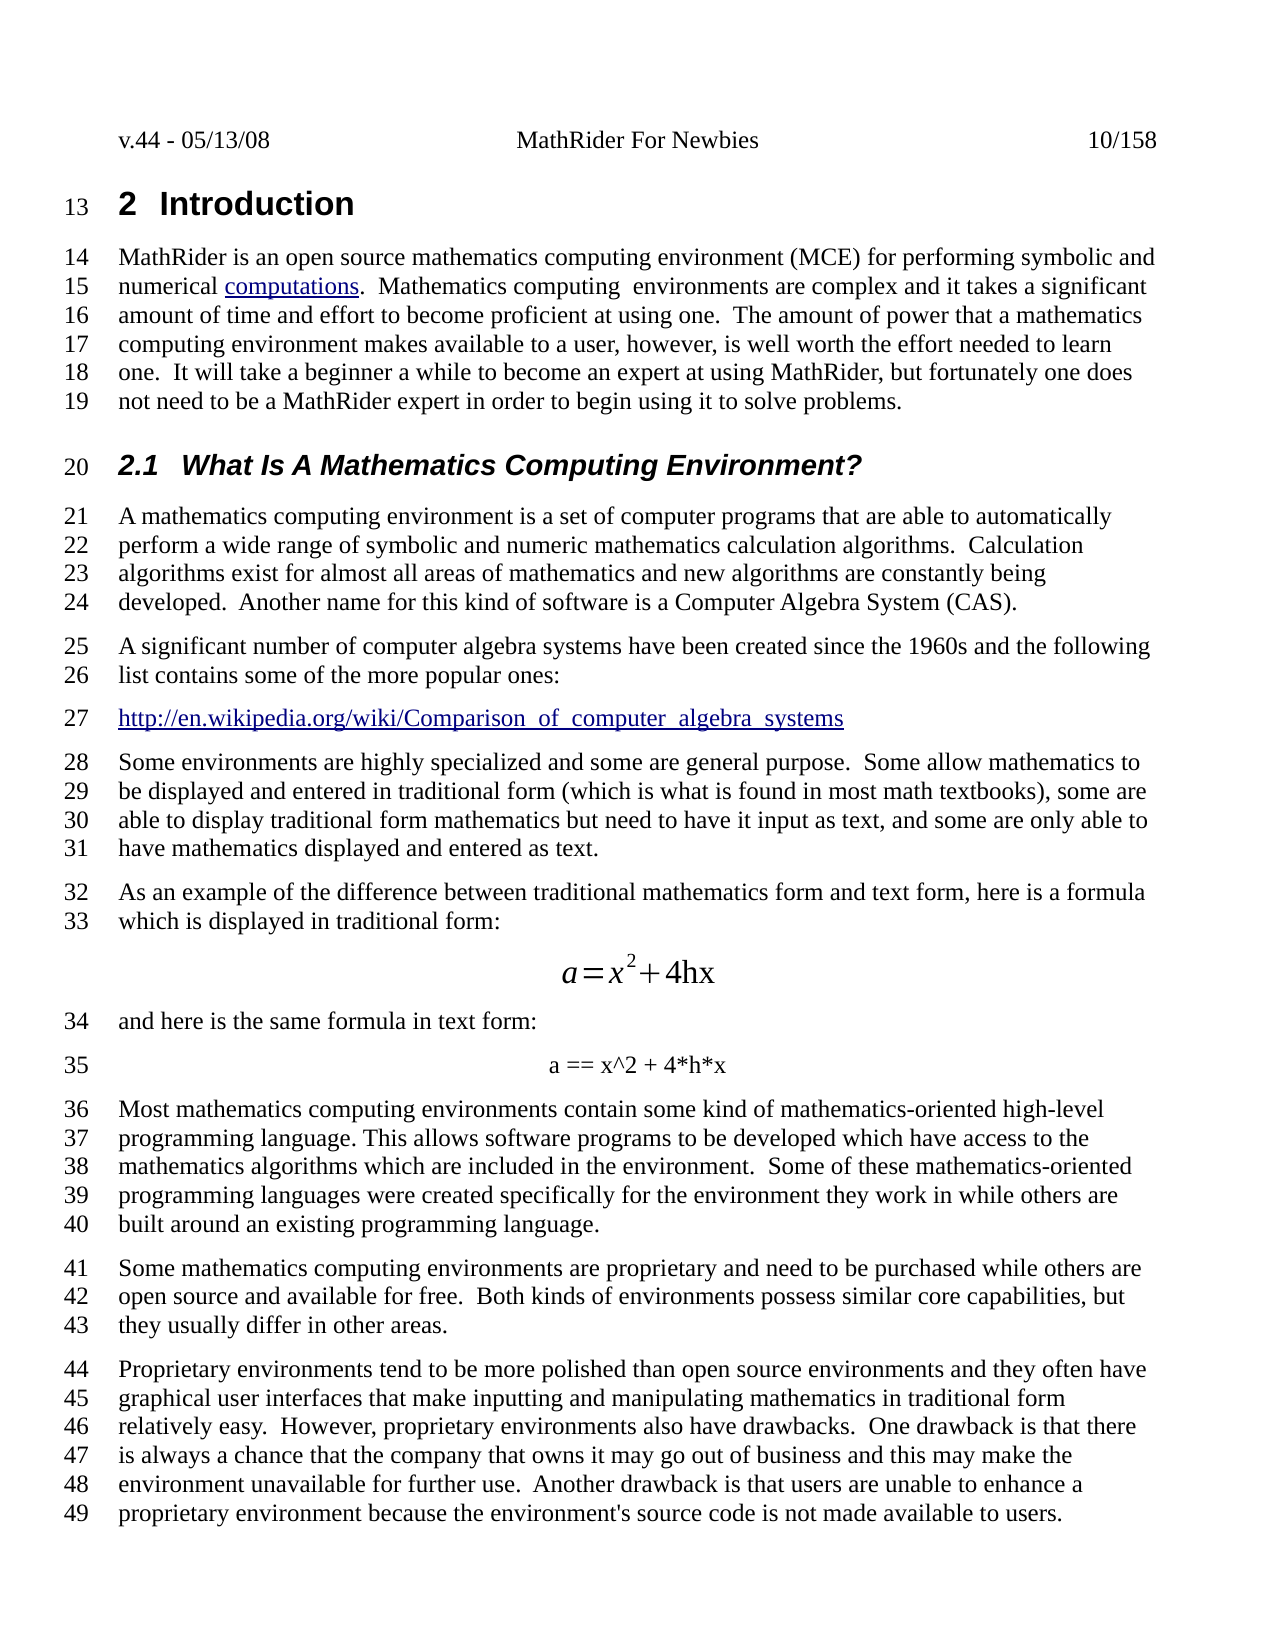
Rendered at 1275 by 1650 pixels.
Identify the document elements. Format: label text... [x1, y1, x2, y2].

text a == x^2 + 4*h*x [118, 1050, 1157, 1079]
text As an example of the difference between traditional mathematics form and text form, here is a formula which is displayed in traditional form: [118, 877, 1157, 935]
text http://en.wikipedia.org/wiki/Comparison_of_computer_algebra_systems [118, 703, 1157, 732]
subtitle What Is A Mathematics Computing Environment? [118, 447, 1157, 481]
text A mathematics computing environment is a set of computer programs that are able to automatically perform a wide range of symbolic and numeric mathematics calculation algorithms. Calculation algorithms exist for almost all areas of mathematics and new algorithms are constantly being developed. Another name for this kind of software is a Computer Algebra System (CAS). [118, 501, 1157, 616]
text Some mathematics computing environments are proprietary and need to be purchased while others are open source and available for free. Both kinds of environments possess similar core capabilities, but they usually differ in other areas. [118, 1253, 1157, 1339]
text Some environments are highly specialized and some are general purpose. Some allow mathematics to be displayed and entered in traditional form (which is what is found in most math textbooks), some are able to display traditional form mathematics but need to have it input as text, and some are only able to have mathematics displayed and entered as text. [118, 747, 1157, 862]
text and here is the same formula in text form: [118, 1006, 1157, 1035]
subtitle Introduction [118, 184, 1157, 222]
text Most mathematics computing environments contain some kind of mathematics-oriented high-level programming language. This allows software programs to be developed which have access to the mathematics algorithms which are included in the environment. Some of these mathematics-oriented programming languages were created specifically for the environment they work in while others are built around an existing programming language. [118, 1094, 1157, 1238]
text MathRider is an open source mathematics computing environment (MCE) for performing symbolic and numerical computations. Mathematics computing environments are complex and it takes a significant amount of time and effort to become proficient at using one. The amount of power that a mathematics computing environment makes available to a user, however, is well worth the effort needed to learn one. It will take a beginner a while to become an expert at using MathRider, but fortunately one does not need to be a MathRider expert in order to begin using it to solve problems. [118, 242, 1157, 415]
text Proprietary environments tend to be more polished than open source environments and they often have graphical user interfaces that make inputting and manipulating mathematics in traditional form relatively easy. However, proprietary environments also have drawbacks. One drawback is that there is always a chance that the company that owns it may go out of business and this may make the environment unavailable for further use. Another drawback is that users are unable to enhance a proprietary environment because the environment's source code is not made available to users. [118, 1354, 1157, 1526]
text A significant number of computer algebra systems have been created since the 1960s and the following list contains some of the more popular ones: [118, 631, 1157, 688]
